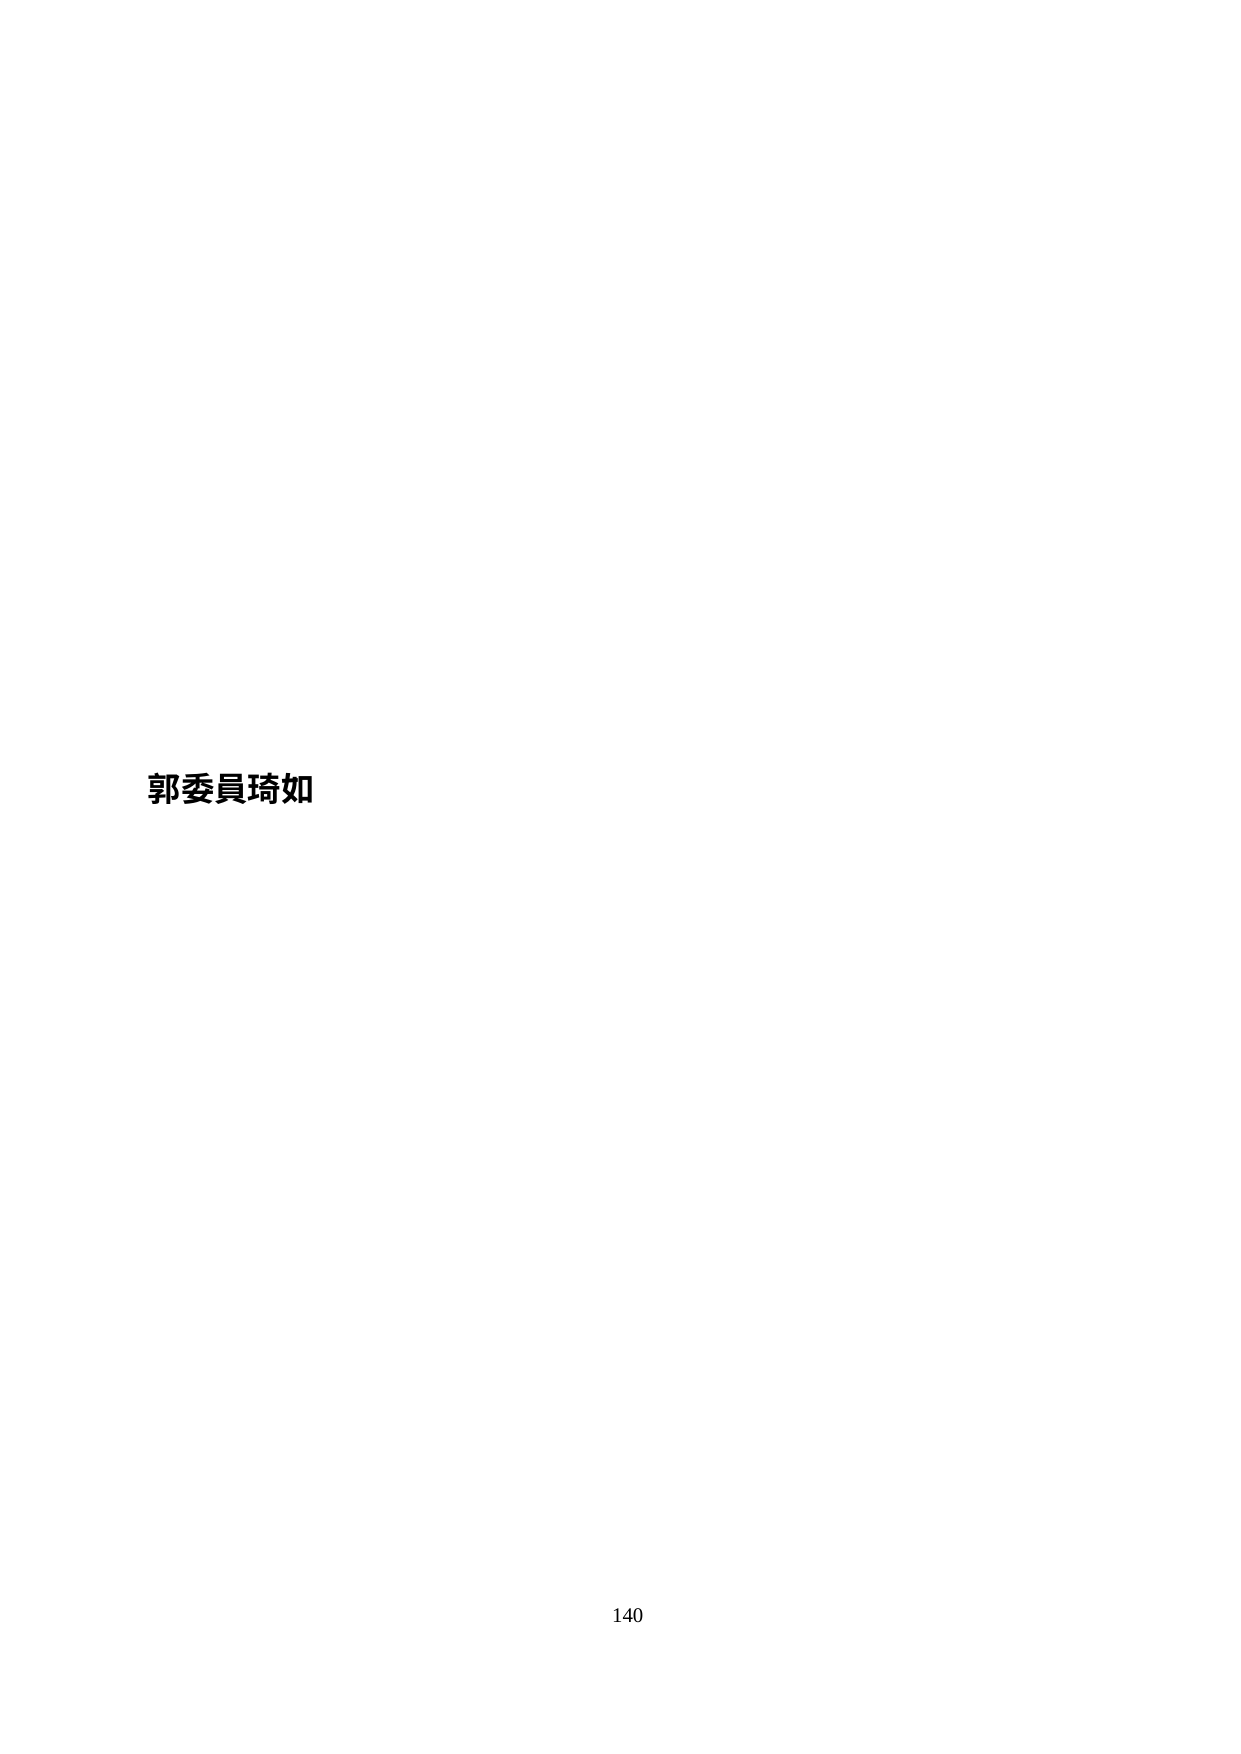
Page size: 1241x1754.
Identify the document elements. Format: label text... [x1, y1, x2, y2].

text 郭委員琦如 [148, 745, 1107, 807]
